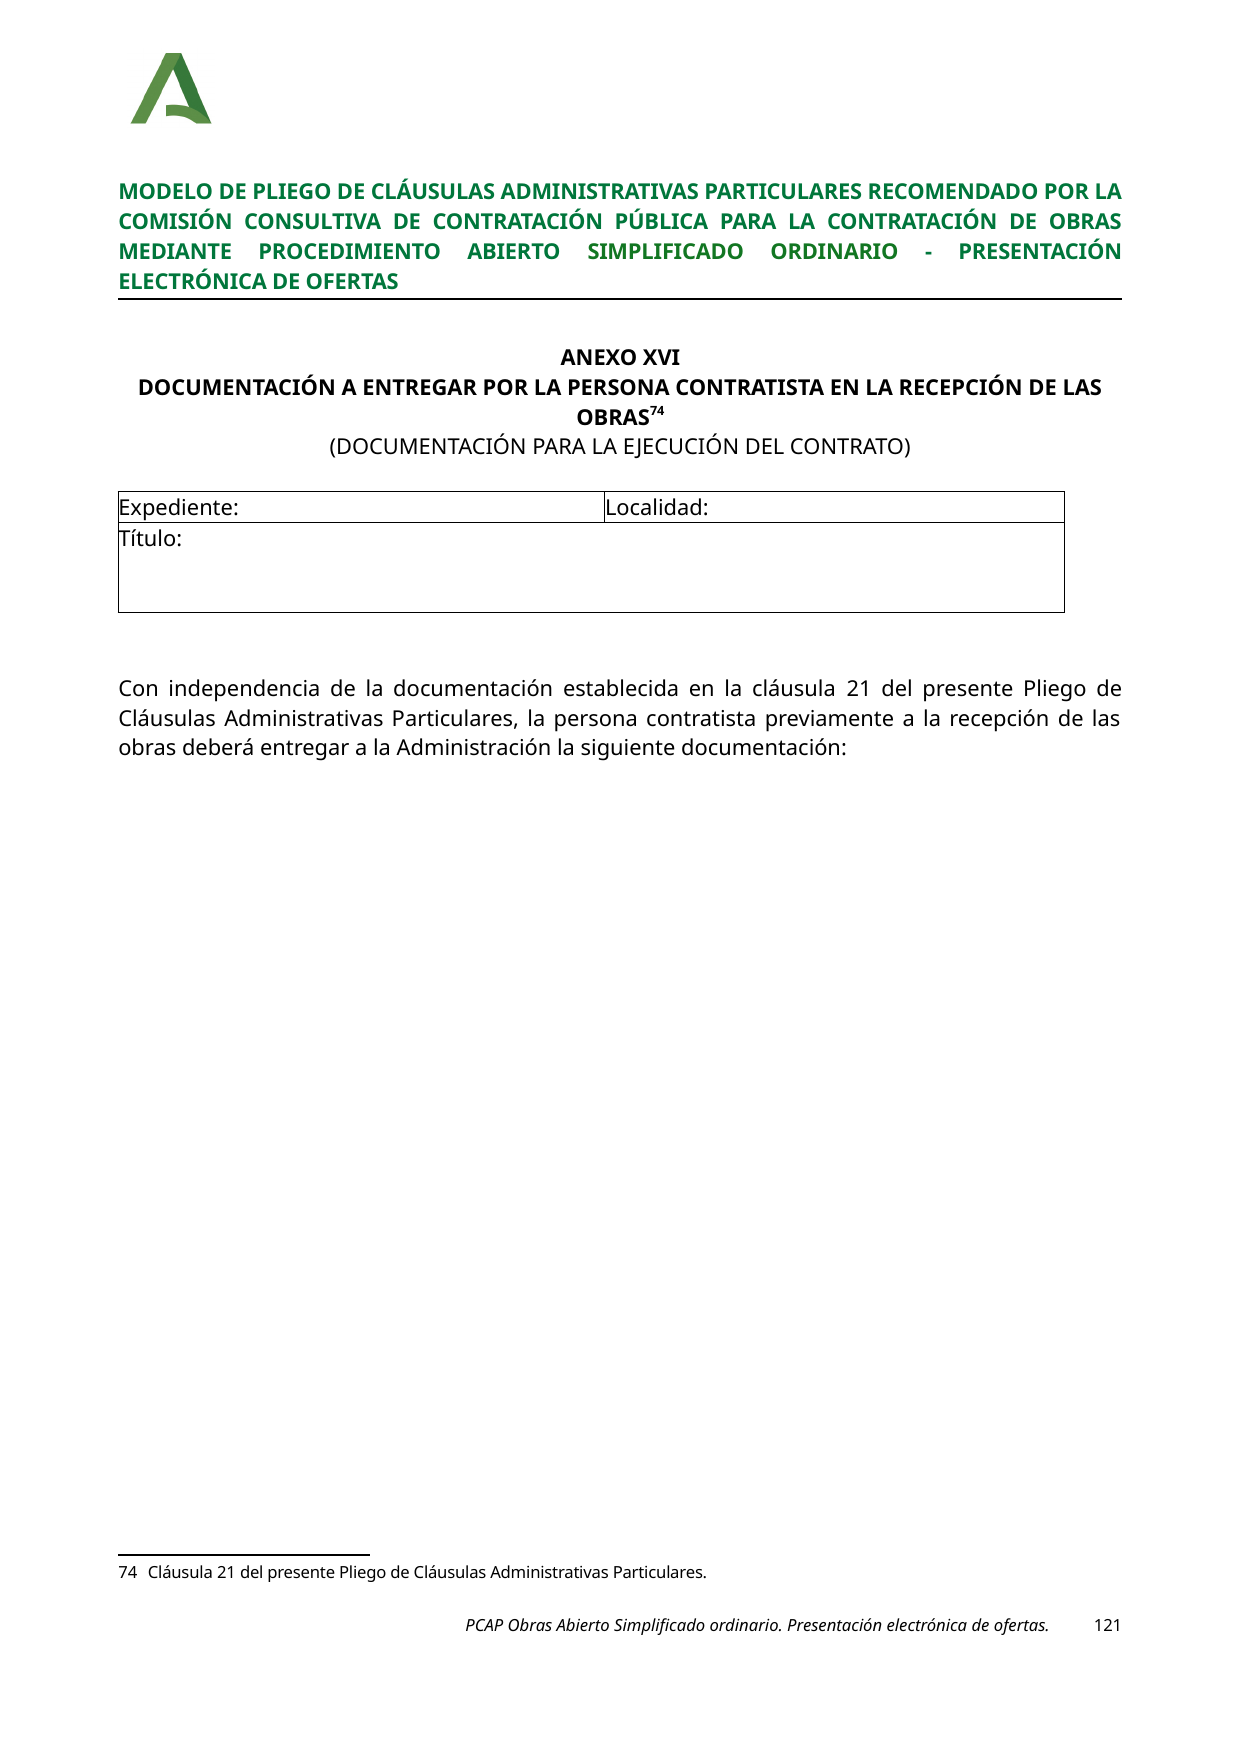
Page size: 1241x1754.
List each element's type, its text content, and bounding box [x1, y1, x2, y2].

text Cláusula 21 del presente Pliego de Cláusulas Administrativas Particulares. [118, 1561, 1122, 1584]
table_cell Título: [119, 523, 295, 612]
table_header [738, 492, 1064, 522]
text Con independencia de la documentación establecida en la cláusula 21 del presente Pliego de Cláusulas Administrativas Particulares, la persona contratista previamente a la recepción de las obras deberá entregar a la Administración la siguiente documentación: [118, 673, 1122, 762]
text (DOCUMENTACIÓN PARA LA EJECUCIÓN DEL CONTRATO) [118, 431, 1122, 461]
text DOCUMENTACIÓN A ENTREGAR POR LA PERSONA CONTRATISTA EN LA RECEPCIÓN DE LAS OBRAS [118, 372, 1122, 431]
table_header Expediente: [119, 492, 295, 522]
table_header Localidad: [605, 492, 738, 522]
text ANEXO XVI [118, 342, 1122, 372]
text MODELO DE PLIEGO DE CLÁUSULAS ADMINISTRATIVAS PARTICULARES RECOMENDADO POR LA COMISIÓN CONSULTIVA DE CONTRATACIÓN PÚBLICA PARA LA CONTRATACIÓN DE OBRAS MEDIANTE PROCEDIMIENTO ABIERTO SIMPLIFICADO ORDINARIO - PRESENTACIÓN ELECTRÓNICA DE OFERTAS [118, 176, 1122, 298]
table_cell [295, 523, 1064, 612]
picture [127, 48, 216, 128]
table_header [295, 492, 604, 522]
